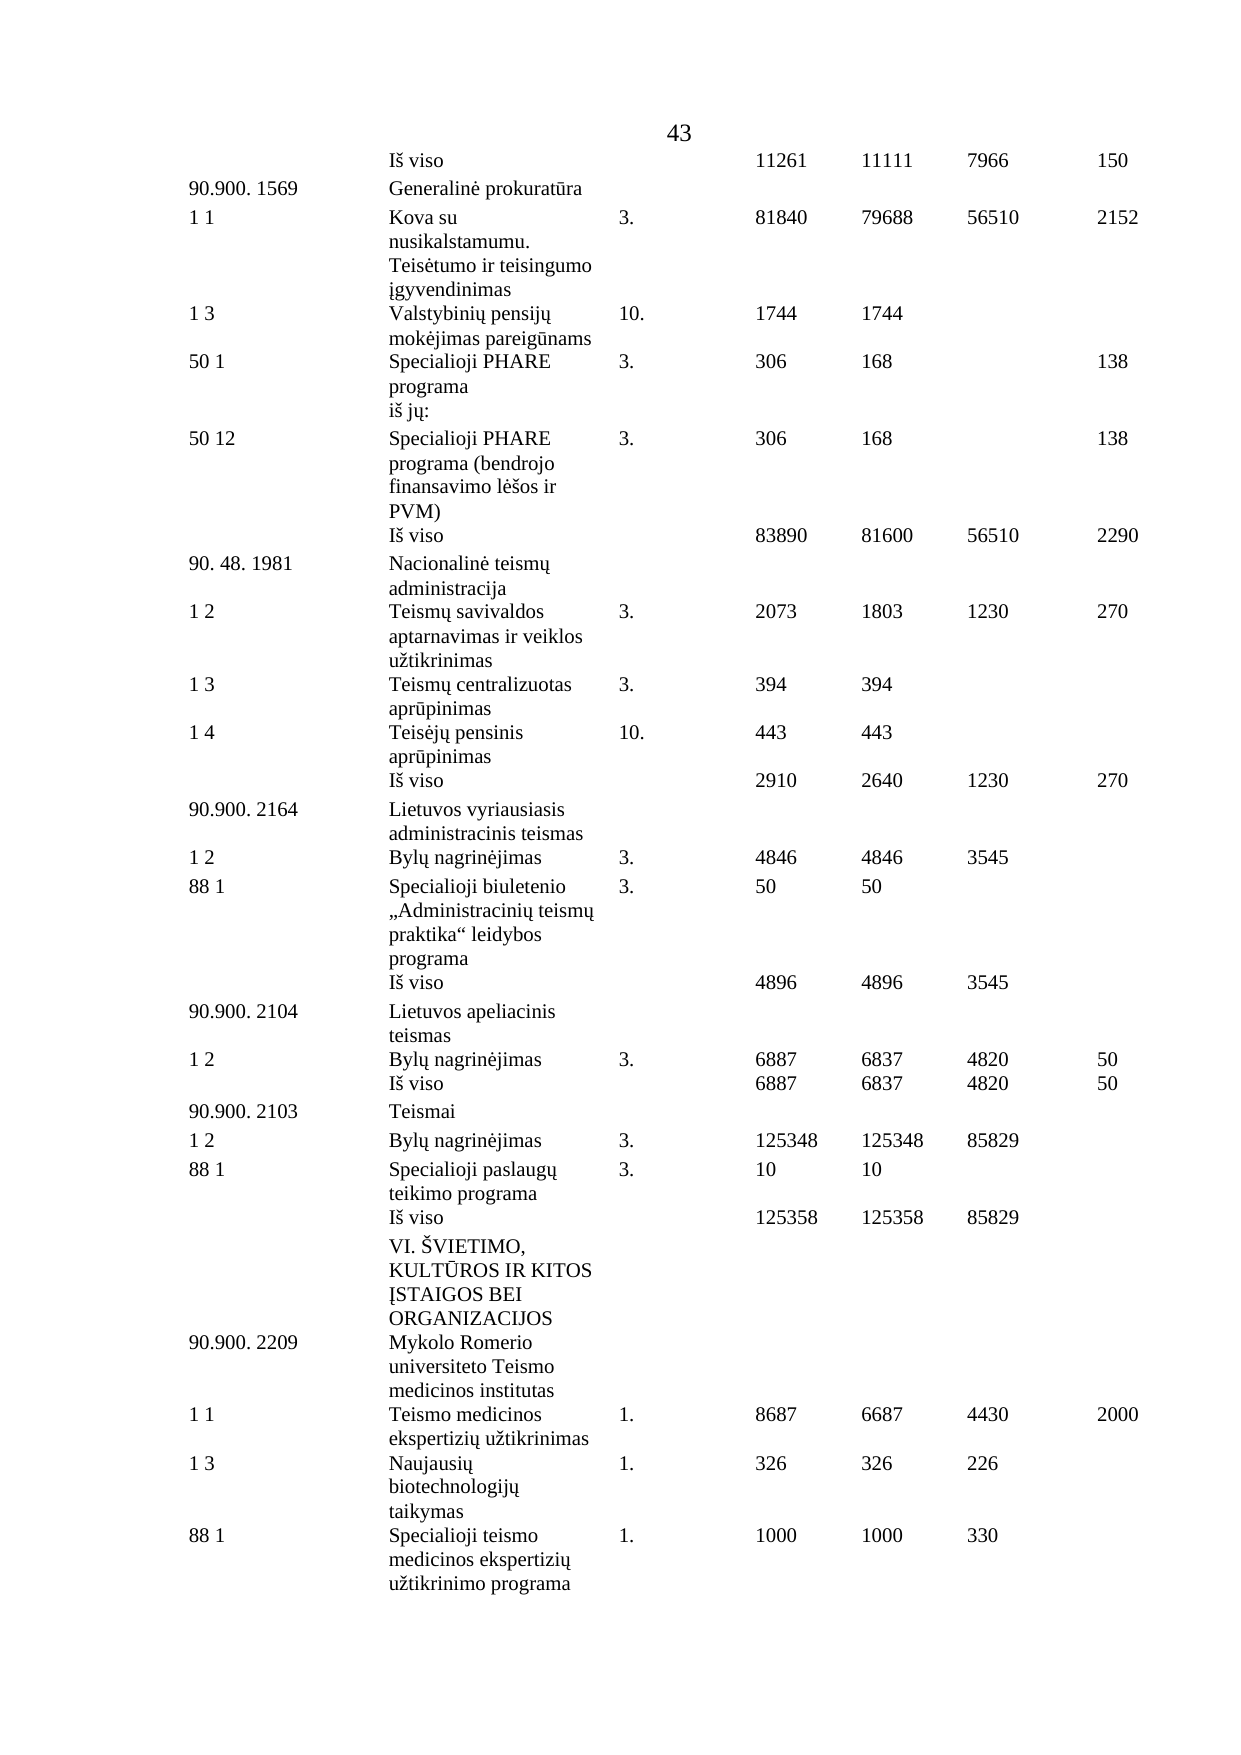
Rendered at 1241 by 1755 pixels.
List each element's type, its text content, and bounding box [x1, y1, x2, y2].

table_cell 443 [850, 720, 956, 768]
table_cell 50 [1086, 1047, 1181, 1071]
table_cell [744, 1234, 850, 1330]
table_cell 138 [1086, 350, 1181, 398]
table_cell 125358 [744, 1205, 850, 1234]
table_cell [1086, 672, 1181, 720]
table_cell [956, 874, 1086, 970]
table_cell [850, 398, 956, 426]
table_cell 4846 [850, 845, 956, 873]
table_cell 90.900. 2104 [177, 999, 377, 1047]
table_cell 1 3 [177, 672, 377, 720]
table_cell 3. [607, 1047, 744, 1071]
table_cell 3. [607, 1128, 744, 1157]
table_cell 81600 [850, 523, 956, 551]
table_cell Bylų nagrinėjimas [377, 845, 607, 873]
table_cell [956, 398, 1086, 426]
table_cell [850, 1100, 956, 1128]
table_cell 6887 [744, 1047, 850, 1071]
table_cell 394 [850, 672, 956, 720]
table_cell 8687 [744, 1402, 850, 1450]
table_cell Teisėjų pensinis aprūpinimas [377, 720, 607, 768]
table_cell [1086, 970, 1181, 998]
table_cell Iš viso [377, 1071, 607, 1099]
table_cell 1 1 [177, 1402, 377, 1450]
table_cell 50 1 [177, 350, 377, 398]
table_cell 1744 [850, 301, 956, 349]
table_cell Lietuvos vyriausiasis administracinis teismas [377, 797, 607, 845]
table_cell 3. [607, 845, 744, 873]
table_cell [1086, 1157, 1181, 1205]
table_cell [956, 426, 1086, 523]
table_cell 1 1 [177, 205, 377, 301]
table_cell 79688 [850, 205, 956, 301]
table_cell 326 [744, 1450, 850, 1523]
table_cell VI. ŠVIETIMO, KULTŪROS IR KITOS ĮSTAIGOS BEI ORGANIZACIJOS [377, 1234, 607, 1330]
table_cell 10 [850, 1157, 956, 1205]
table_cell Iš viso [377, 1205, 607, 1234]
table_cell 326 [850, 1450, 956, 1523]
table_cell [744, 999, 850, 1047]
table_cell 125358 [850, 1205, 956, 1234]
table_cell [1086, 176, 1181, 205]
table_cell [1086, 874, 1181, 970]
table_cell 306 [744, 350, 850, 398]
table_cell [744, 1100, 850, 1128]
table_cell [956, 797, 1086, 845]
table_cell 2290 [1086, 523, 1181, 551]
table_cell 88 1 [177, 1523, 377, 1595]
table_cell 2000 [1086, 1402, 1181, 1450]
table_cell Mykolo Romerio universiteto Teismo medicinos institutas [377, 1330, 607, 1402]
table_cell Teismo medicinos ekspertizių užtikrinimas [377, 1402, 607, 1450]
table_cell 4896 [744, 970, 850, 998]
table_cell Specialioji paslaugų teikimo programa [377, 1157, 607, 1205]
table_cell 2910 [744, 768, 850, 797]
table_cell [850, 1330, 956, 1402]
table_cell 4820 [956, 1071, 1086, 1099]
table_cell [956, 1100, 1086, 1128]
table_cell 81840 [744, 205, 850, 301]
table_cell 6687 [850, 1402, 956, 1450]
table_cell [177, 148, 377, 176]
table_cell Teismų centralizuotas aprūpinimas [377, 672, 607, 720]
table_cell 4820 [956, 1047, 1086, 1071]
table_cell 1 2 [177, 1128, 377, 1157]
table_cell 306 [744, 426, 850, 523]
table_cell [607, 1234, 744, 1330]
table_cell [607, 551, 744, 599]
table_cell 3545 [956, 845, 1086, 873]
table_cell 83890 [744, 523, 850, 551]
table_cell 10 [744, 1157, 850, 1205]
table_cell 6837 [850, 1071, 956, 1099]
table_cell [1086, 398, 1181, 426]
table_cell Specialioji PHARE programa (bendrojo finansavimo lėšos ir PVM) [377, 426, 607, 523]
table_cell Iš viso [377, 523, 607, 551]
table_cell Valstybinių pensijų mokėjimas pareigūnams [377, 301, 607, 349]
table_cell [1086, 999, 1181, 1047]
table_cell 270 [1086, 768, 1181, 797]
table_cell [956, 350, 1086, 398]
table_cell 125348 [744, 1128, 850, 1157]
table_cell [956, 176, 1086, 205]
table_cell [1086, 1450, 1181, 1523]
table_cell [1086, 1128, 1181, 1157]
table_cell [177, 1205, 377, 1234]
table_cell [1086, 1234, 1181, 1330]
table_cell 1803 [850, 600, 956, 672]
table_cell 3. [607, 672, 744, 720]
table_cell 1 4 [177, 720, 377, 768]
table_cell [744, 797, 850, 845]
table_cell [956, 999, 1086, 1047]
table_cell [177, 398, 377, 426]
table_cell [607, 1205, 744, 1234]
table_cell 394 [744, 672, 850, 720]
table_cell [850, 551, 956, 599]
table_cell [744, 398, 850, 426]
table_cell 90.900. 1569 [177, 176, 377, 205]
table_cell 1 3 [177, 301, 377, 349]
table_cell Iš viso [377, 768, 607, 797]
table_cell 1000 [850, 1523, 956, 1595]
table_cell 2152 [1086, 205, 1181, 301]
table_cell [956, 720, 1086, 768]
table_cell 90. 48. 1981 [177, 551, 377, 599]
table_cell 6837 [850, 1047, 956, 1071]
table_cell 7966 [956, 148, 1086, 176]
table_cell [1086, 1205, 1181, 1234]
table_cell 3. [607, 205, 744, 301]
table_cell 11261 [744, 148, 850, 176]
table_cell [956, 672, 1086, 720]
table_cell 125348 [850, 1128, 956, 1157]
table_cell 88 1 [177, 1157, 377, 1205]
table_cell 88 1 [177, 874, 377, 970]
table_cell 10. [607, 720, 744, 768]
table_cell 1 3 [177, 1450, 377, 1523]
table_cell 50 [850, 874, 956, 970]
table_cell 11111 [850, 148, 956, 176]
table_cell [956, 1330, 1086, 1402]
table_cell 1 2 [177, 600, 377, 672]
table_cell 3. [607, 874, 744, 970]
table_cell Lietuvos apeliacinis teismas [377, 999, 607, 1047]
table_cell [607, 176, 744, 205]
table_cell [1086, 551, 1181, 599]
table_cell [177, 1071, 377, 1099]
table_cell Bylų nagrinėjimas [377, 1128, 607, 1157]
table_cell [850, 176, 956, 205]
table_cell 3. [607, 1157, 744, 1205]
table_cell [177, 523, 377, 551]
table_cell 3. [607, 426, 744, 523]
table_cell 168 [850, 350, 956, 398]
table_cell 330 [956, 1523, 1086, 1595]
table_cell 56510 [956, 205, 1086, 301]
table_cell 4846 [744, 845, 850, 873]
table_cell [850, 1234, 956, 1330]
table_cell 270 [1086, 600, 1181, 672]
table_cell 50 12 [177, 426, 377, 523]
table_cell 85829 [956, 1128, 1086, 1157]
table_cell [607, 970, 744, 998]
table_cell 168 [850, 426, 956, 523]
table_cell Nacionalinė teismų administracija [377, 551, 607, 599]
table_cell [607, 398, 744, 426]
table_cell Bylų nagrinėjimas [377, 1047, 607, 1071]
table_cell Teismų savivaldos aptarnavimas ir veiklos užtikrinimas [377, 600, 607, 672]
table_cell [1086, 1330, 1181, 1402]
table_cell 50 [744, 874, 850, 970]
table_cell 90.900. 2209 [177, 1330, 377, 1402]
table_cell [1086, 1100, 1181, 1128]
table_cell [607, 768, 744, 797]
table_cell [1086, 301, 1181, 349]
table_cell [607, 1100, 744, 1128]
table_cell Iš viso [377, 970, 607, 998]
table_cell iš jų: [377, 398, 607, 426]
table_cell 1744 [744, 301, 850, 349]
table_cell 10. [607, 301, 744, 349]
table_cell [850, 797, 956, 845]
table_cell [1086, 845, 1181, 873]
table_cell [744, 176, 850, 205]
table_cell 1000 [744, 1523, 850, 1595]
table_cell 50 [1086, 1071, 1181, 1099]
table_cell 1. [607, 1402, 744, 1450]
table_cell 2073 [744, 600, 850, 672]
table_cell Naujausių biotechnologijų taikymas [377, 1450, 607, 1523]
table_cell [956, 551, 1086, 599]
table_cell 3. [607, 350, 744, 398]
table_cell 56510 [956, 523, 1086, 551]
table_cell [850, 999, 956, 1047]
table_cell [607, 523, 744, 551]
table_cell [177, 970, 377, 998]
table_cell 1230 [956, 768, 1086, 797]
table_cell [177, 768, 377, 797]
table_cell 443 [744, 720, 850, 768]
table_cell 1. [607, 1523, 744, 1595]
table_cell [744, 1330, 850, 1402]
table_cell [607, 1071, 744, 1099]
table_cell Specialioji teismo medicinos ekspertizių užtikrinimo programa [377, 1523, 607, 1595]
table_cell Teismai [377, 1100, 607, 1128]
table_cell Iš viso [377, 148, 607, 176]
table_cell Kova su nusikalstamumu. Teisėtumo ir teisingumo įgyvendinimas [377, 205, 607, 301]
table_cell [1086, 1523, 1181, 1595]
table_cell 3. [607, 600, 744, 672]
table_cell 3545 [956, 970, 1086, 998]
table_cell [607, 797, 744, 845]
table_cell Generalinė prokuratūra [377, 176, 607, 205]
table_cell 2640 [850, 768, 956, 797]
table_cell 1230 [956, 600, 1086, 672]
table_cell 1 2 [177, 845, 377, 873]
table_cell [956, 301, 1086, 349]
table_cell [177, 1234, 377, 1330]
table_cell 150 [1086, 148, 1181, 176]
table_cell Specialioji biuletenio „Administracinių teismų praktika“ leidybos programa [377, 874, 607, 970]
table_cell 4430 [956, 1402, 1086, 1450]
table_cell 6887 [744, 1071, 850, 1099]
table_cell 90.900. 2164 [177, 797, 377, 845]
table_cell [607, 999, 744, 1047]
table_cell [956, 1234, 1086, 1330]
table_cell [607, 1330, 744, 1402]
table_cell [744, 551, 850, 599]
table_cell 4896 [850, 970, 956, 998]
table_cell [1086, 720, 1181, 768]
table_cell Specialioji PHARE programa [377, 350, 607, 398]
table_cell 138 [1086, 426, 1181, 523]
table_cell 85829 [956, 1205, 1086, 1234]
table_cell 1. [607, 1450, 744, 1523]
table_cell [1086, 797, 1181, 845]
table_cell [607, 148, 744, 176]
table_cell 1 2 [177, 1047, 377, 1071]
table_cell 90.900. 2103 [177, 1100, 377, 1128]
table_cell [956, 1157, 1086, 1205]
table_cell 226 [956, 1450, 1086, 1523]
